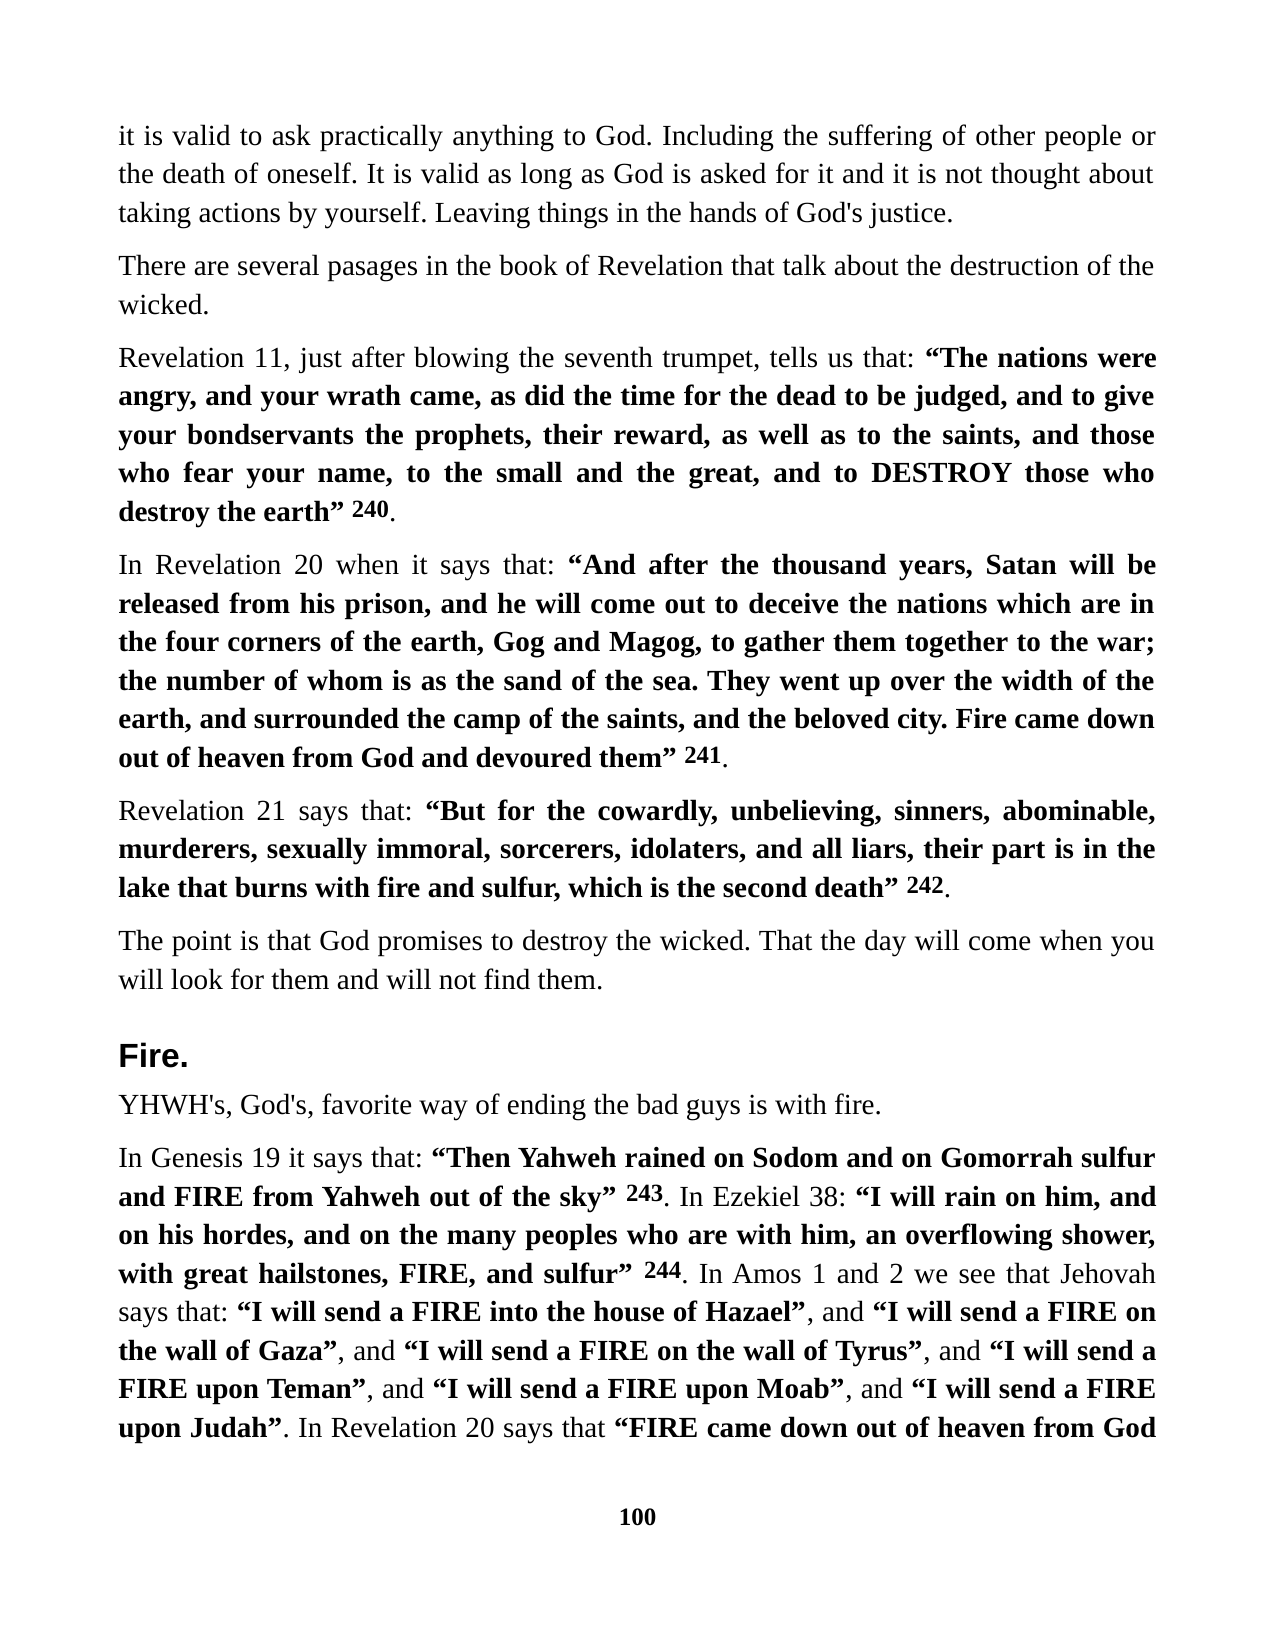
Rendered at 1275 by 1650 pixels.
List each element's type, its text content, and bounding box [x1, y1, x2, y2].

text Revelation 11, just after blowing the seventh trumpet, tells us that: “The nations were angry, and your wrath came, as did the time for the dead to be judged, and to give your bondservants the prophets, their reward, as well as to the saints, and those who fear your name, to the small and the great, and to DESTROY those who destroy the earth” . [118, 340, 1157, 528]
text Revelation 21 says that: “But for the cowardly, unbelieving, sinners, abominable, murderers, sexually immoral, sorcerers, idolaters, and all liars, their part is in the lake that burns with fire and sulfur, which is the second death” . [118, 793, 1157, 904]
text YHWH's, God's, favorite way of ending the bad guys is with fire. [118, 1087, 1157, 1121]
text it is valid to ask practically anything to God. Including the suffering of other people or the death of oneself. It is valid as long as God is asked for it and it is not thought about taking actions by yourself. Leaving things in the hands of God's justice. [118, 118, 1157, 229]
text In Revelation 20 when it says that: “And after the thousand years, Satan will be released from his prison, and he will come out to deceive the nations which are in the four corners of the earth, Gog and Magog, to gather them together to the war; the number of whom is as the sand of the sea. They went up over the width of the earth, and surrounded the camp of the saints, and the beloved city. Fire came down out of heaven from God and devoured them” . [118, 547, 1157, 773]
text The point is that God promises to destroy the wicked. That the day will come when you will look for them and will not find them. [118, 923, 1157, 995]
subtitle Fire. [118, 1036, 1157, 1074]
text There are several pasages in the book of Revelation that talk about the destruction of the wicked. [118, 248, 1157, 320]
text In Genesis 19 it says that: “Then Yahweh rained on Sodom and on Gomorrah sulfur and FIRE from Yahweh out of the sky” . In Ezekiel 38: “I will rain on him, and on his hordes, and on the many peoples who are with him, an overflowing shower, with great hailstones, FIRE, and sulfur” . In Amos 1 and 2 we see that Jehovah says that: “I will send a FIRE into the house of Hazael”, and “I will send a FIRE on the wall of Gaza”, and “I will send a FIRE on the wall of Tyrus”, and “I will send a FIRE upon Teman”, and “I will send a FIRE upon Moab”, and “I will send a FIRE upon Judah”. In Revelation 20 says that “FIRE came down out of heaven from God [118, 1140, 1157, 1443]
